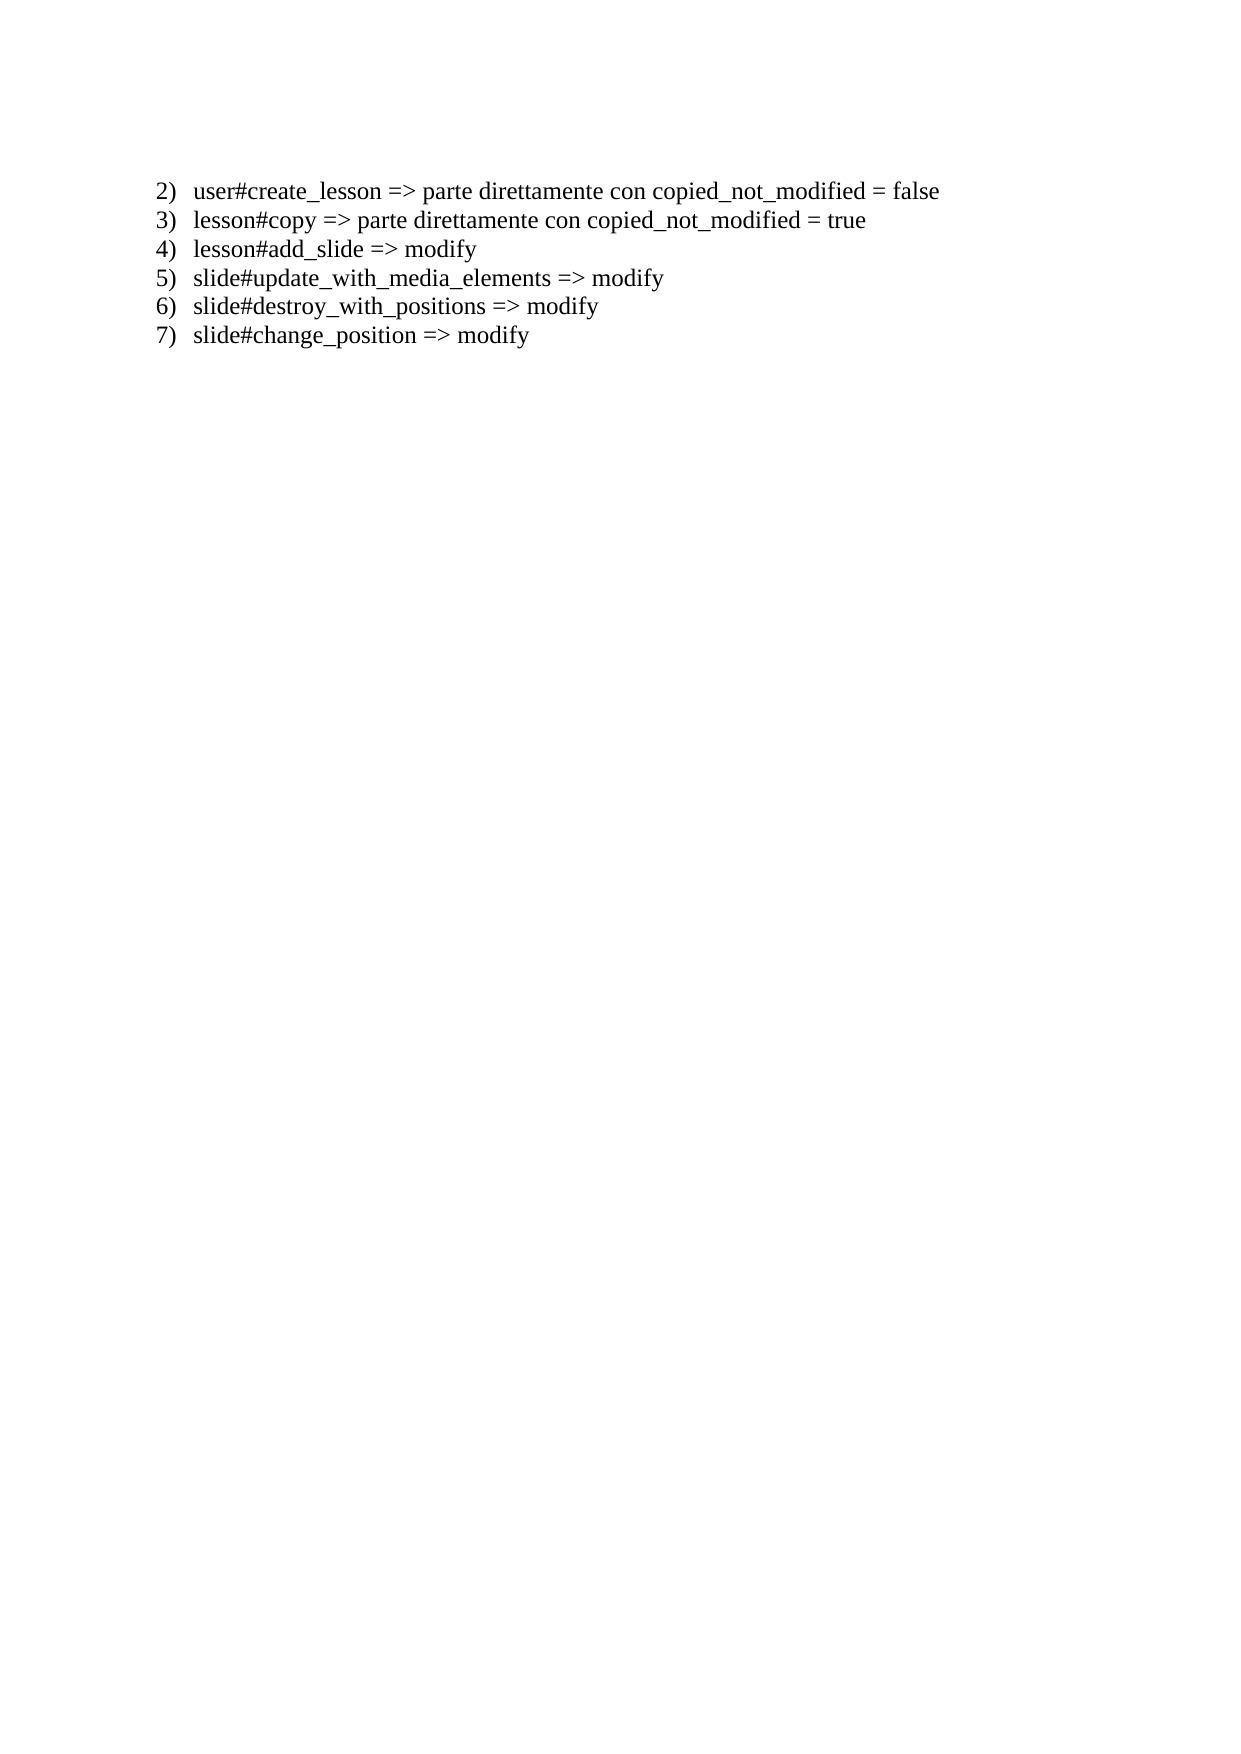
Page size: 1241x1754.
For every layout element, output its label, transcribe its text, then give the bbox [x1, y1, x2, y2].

list lesson#copy => parte direttamente con copied_not_modified = true [156, 205, 1122, 234]
list user#create_lesson => parte direttamente con copied_not_modified = false [156, 176, 1122, 205]
list slide#destroy_with_positions => modify [156, 291, 1122, 320]
list slide#update_with_media_elements => modify [156, 263, 1122, 291]
list slide#change_position => modify [156, 320, 1122, 349]
list lesson#add_slide => modify [156, 234, 1122, 263]
